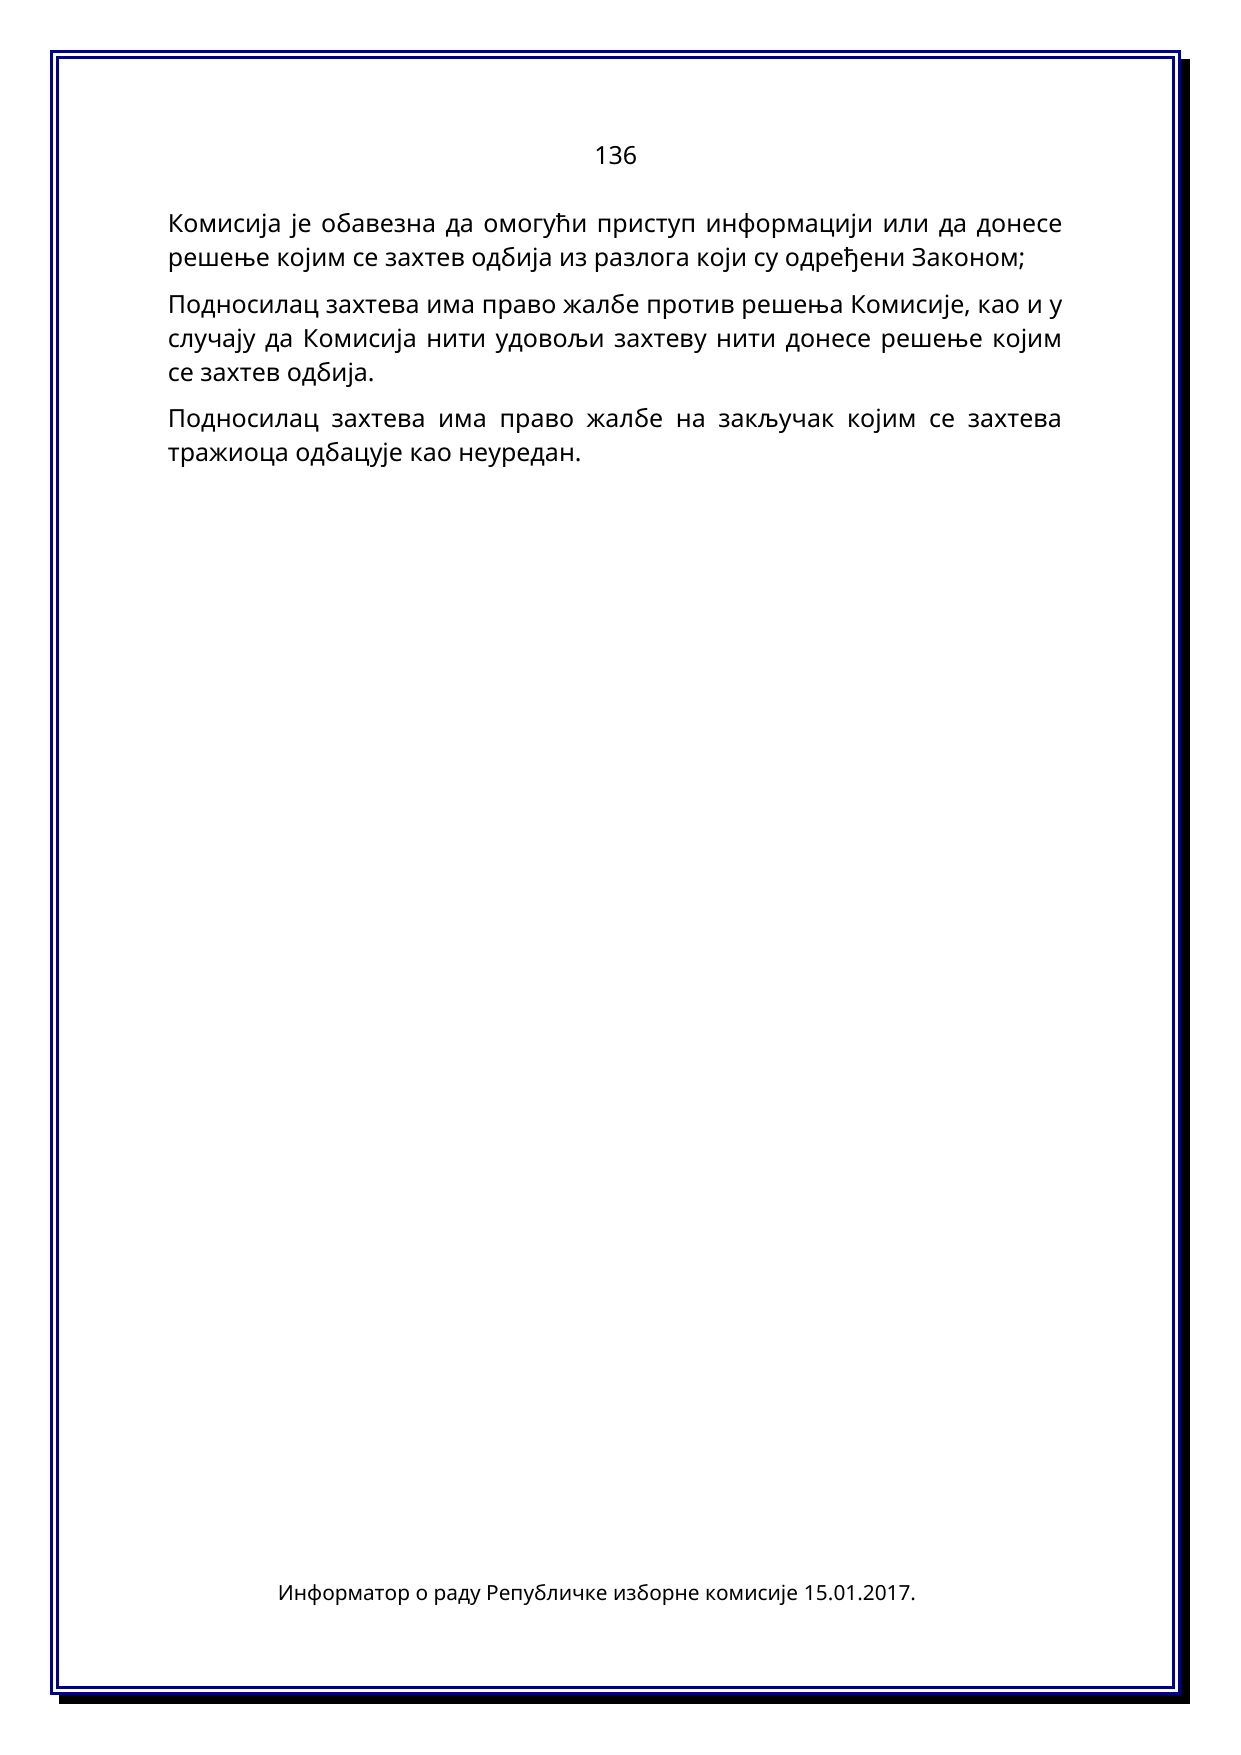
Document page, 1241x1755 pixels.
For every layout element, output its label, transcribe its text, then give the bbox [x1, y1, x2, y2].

text Комисија је обавезна да омогући приступ информацији или да донесе решење којим се захтев одбија из разлога који су одређени Законом; [168, 206, 1063, 274]
text Подносилац захтева има право жалбе на закључак којим се захтева тражиоца одбацује као неуредан. [168, 401, 1063, 469]
text Подносилац захтева има право жалбе против решења Комисије, као и у случају да Комисија нити удовољи захтеву нити донесе решење којим се захтев одбија. [168, 286, 1063, 388]
